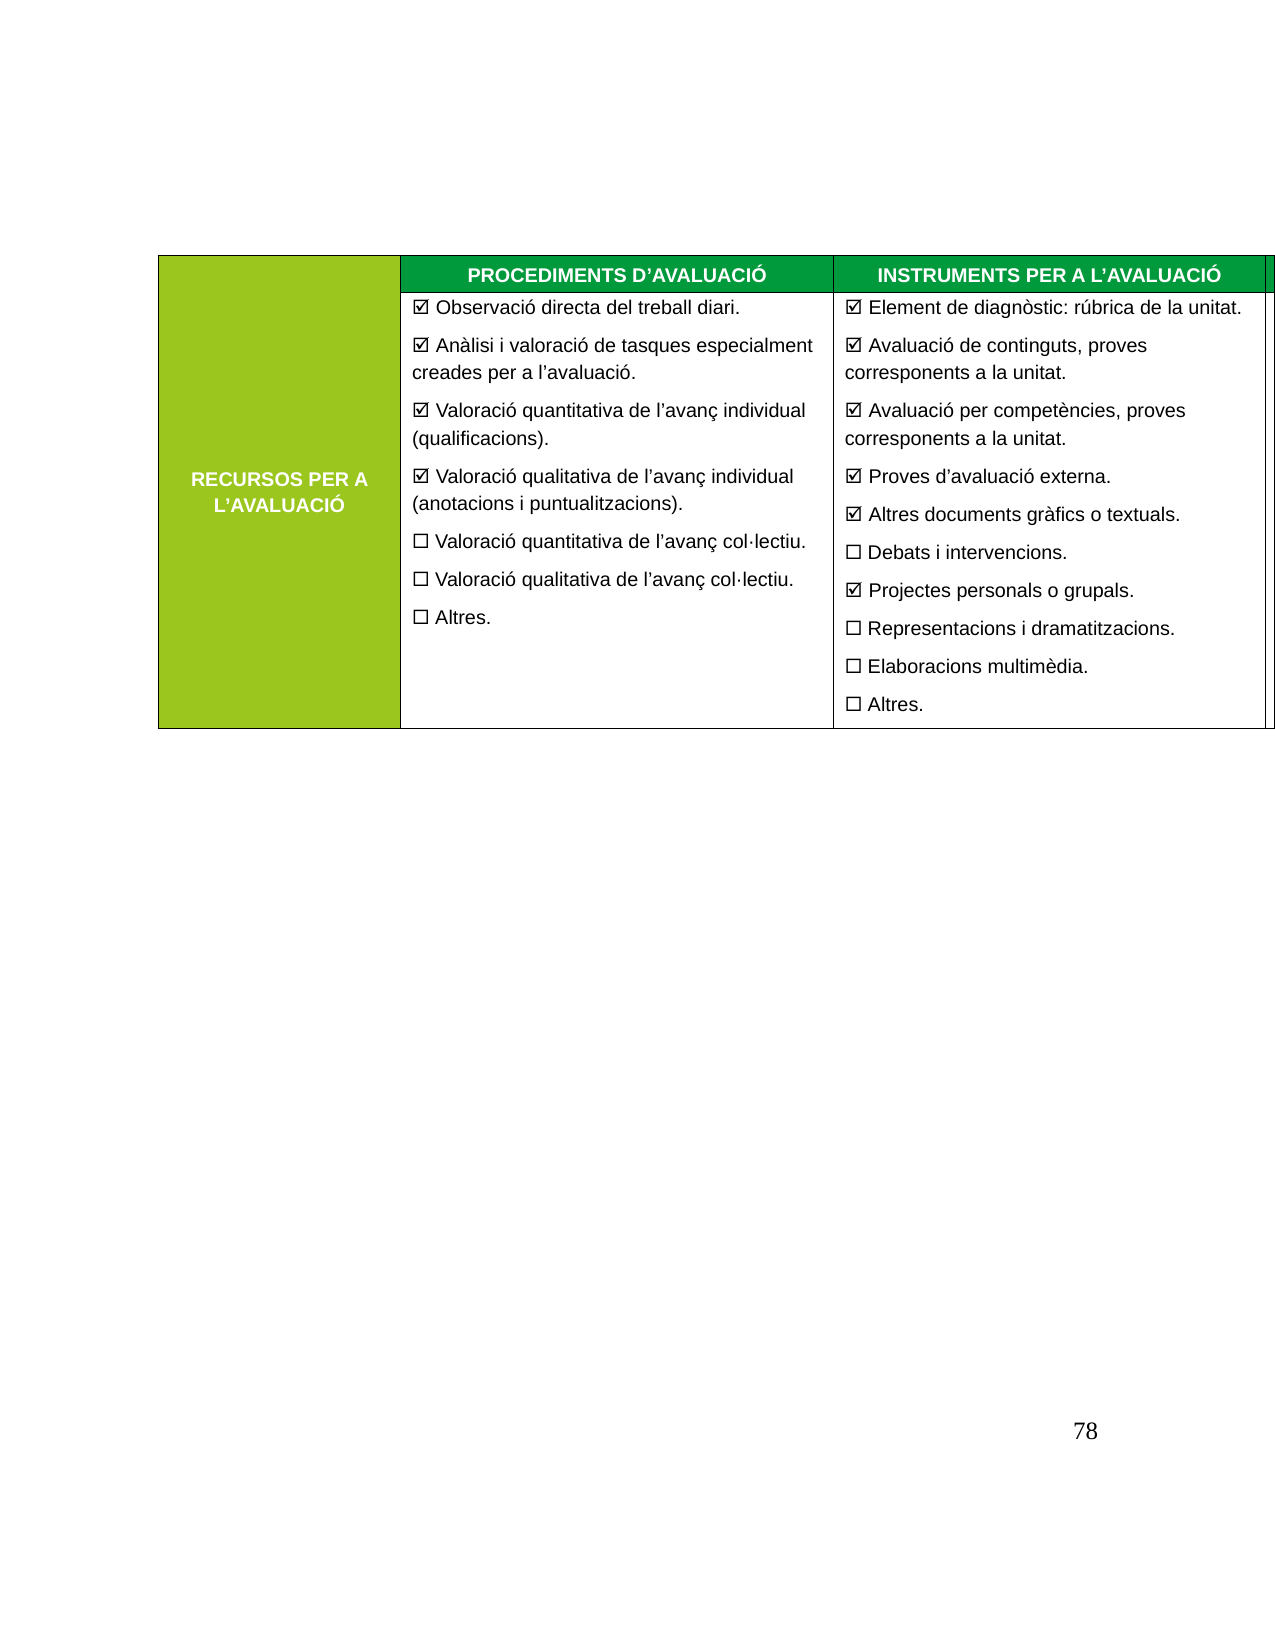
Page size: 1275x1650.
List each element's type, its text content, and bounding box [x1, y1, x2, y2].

table_header RECURSOS PER A L’AVALUACIÓ [159, 256, 400, 728]
table_header INSTRUMENTS PER A L’AVALUACIÓ [834, 256, 1265, 292]
table_cell  Element de diagnòstic: rúbrica de la unitat.  Avaluació de continguts, proves corresponents a la unitat.  Avaluació per competències, proves corresponents a la unitat.  Proves d’avaluació externa.  Altres documents gràfics o textuals.  Debats i intervencions.  Projectes personals o grupals.  Representacions i dramatitzacions.  Elaboracions multimèdia.  Altres. [834, 293, 1265, 728]
table_cell  Observació directa del treball diari.  Anàlisi i valoració de tasques especialment creades per a l’avaluació.  Valoració quantitativa de l’avanç individual (qualificacions).  Valoració qualitativa de l’avanç individual (anotacions i puntualitzacions).  Valoració quantitativa de l’avanç col·lectiu.  Valoració qualitativa de l’avanç col·lectiu.  Altres. [401, 293, 833, 728]
table_header PROCEDIMENTS D’AVALUACIÓ [401, 256, 833, 292]
